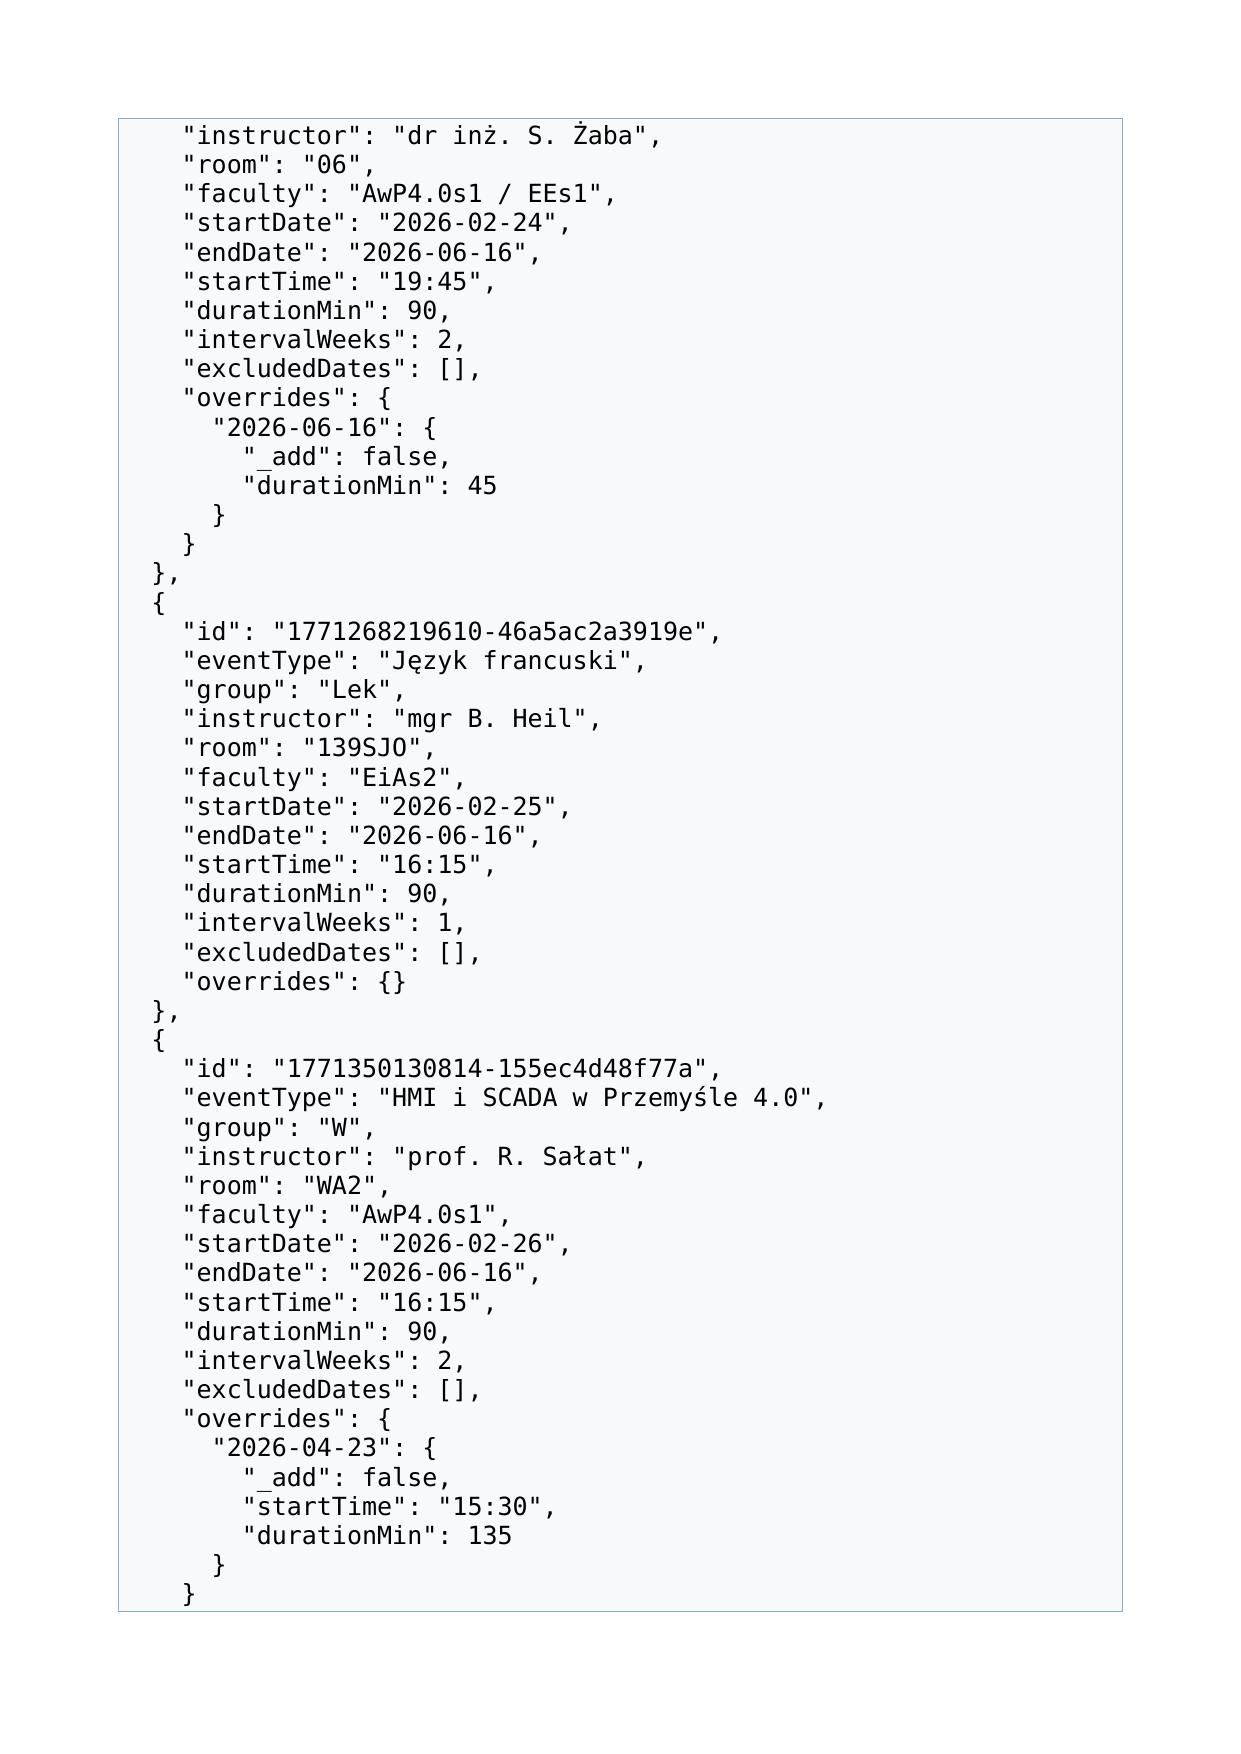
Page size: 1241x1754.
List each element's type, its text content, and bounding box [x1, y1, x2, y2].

text "instructor": "dr inż. S. Żaba", "room": "06", "faculty": "AwP4.0s1 / EEs1", "startDate": "2026-02-24", "endDate": "2026-06-16", "startTime": "19:45", "durationMin": 90, "intervalWeeks": 2, "excludedDates": [], "overrides": { "2026-06-16": { "_add": false, "durationMin": 45 } } }, { "id": "1771268219610-46a5ac2a3919e", "eventType": "Język francuski", "group": "Lek", "instructor": "mgr B. Heil", "room": "139SJO", "faculty": "EiAs2", "startDate": "2026-02-25", "endDate": "2026-06-16", "startTime": "16:15", "durationMin": 90, "intervalWeeks": 1, "excludedDates": [], "overrides": {} }, { "id": "1771350130814-155ec4d48f77a", "eventType": "HMI i SCADA w Przemyśle 4.0", "group": "W", "instructor": "prof. R. Sałat", "room": "WA2", "faculty": "AwP4.0s1", "startDate": "2026-02-26", "endDate": "2026-06-16", "startTime": "16:15", "durationMin": 90, "intervalWeeks": 2, "excludedDates": [], "overrides": { "2026-04-23": { "_add": false, "startTime": "15:30", "durationMin": 135 } } [119, 119, 1122, 1611]
